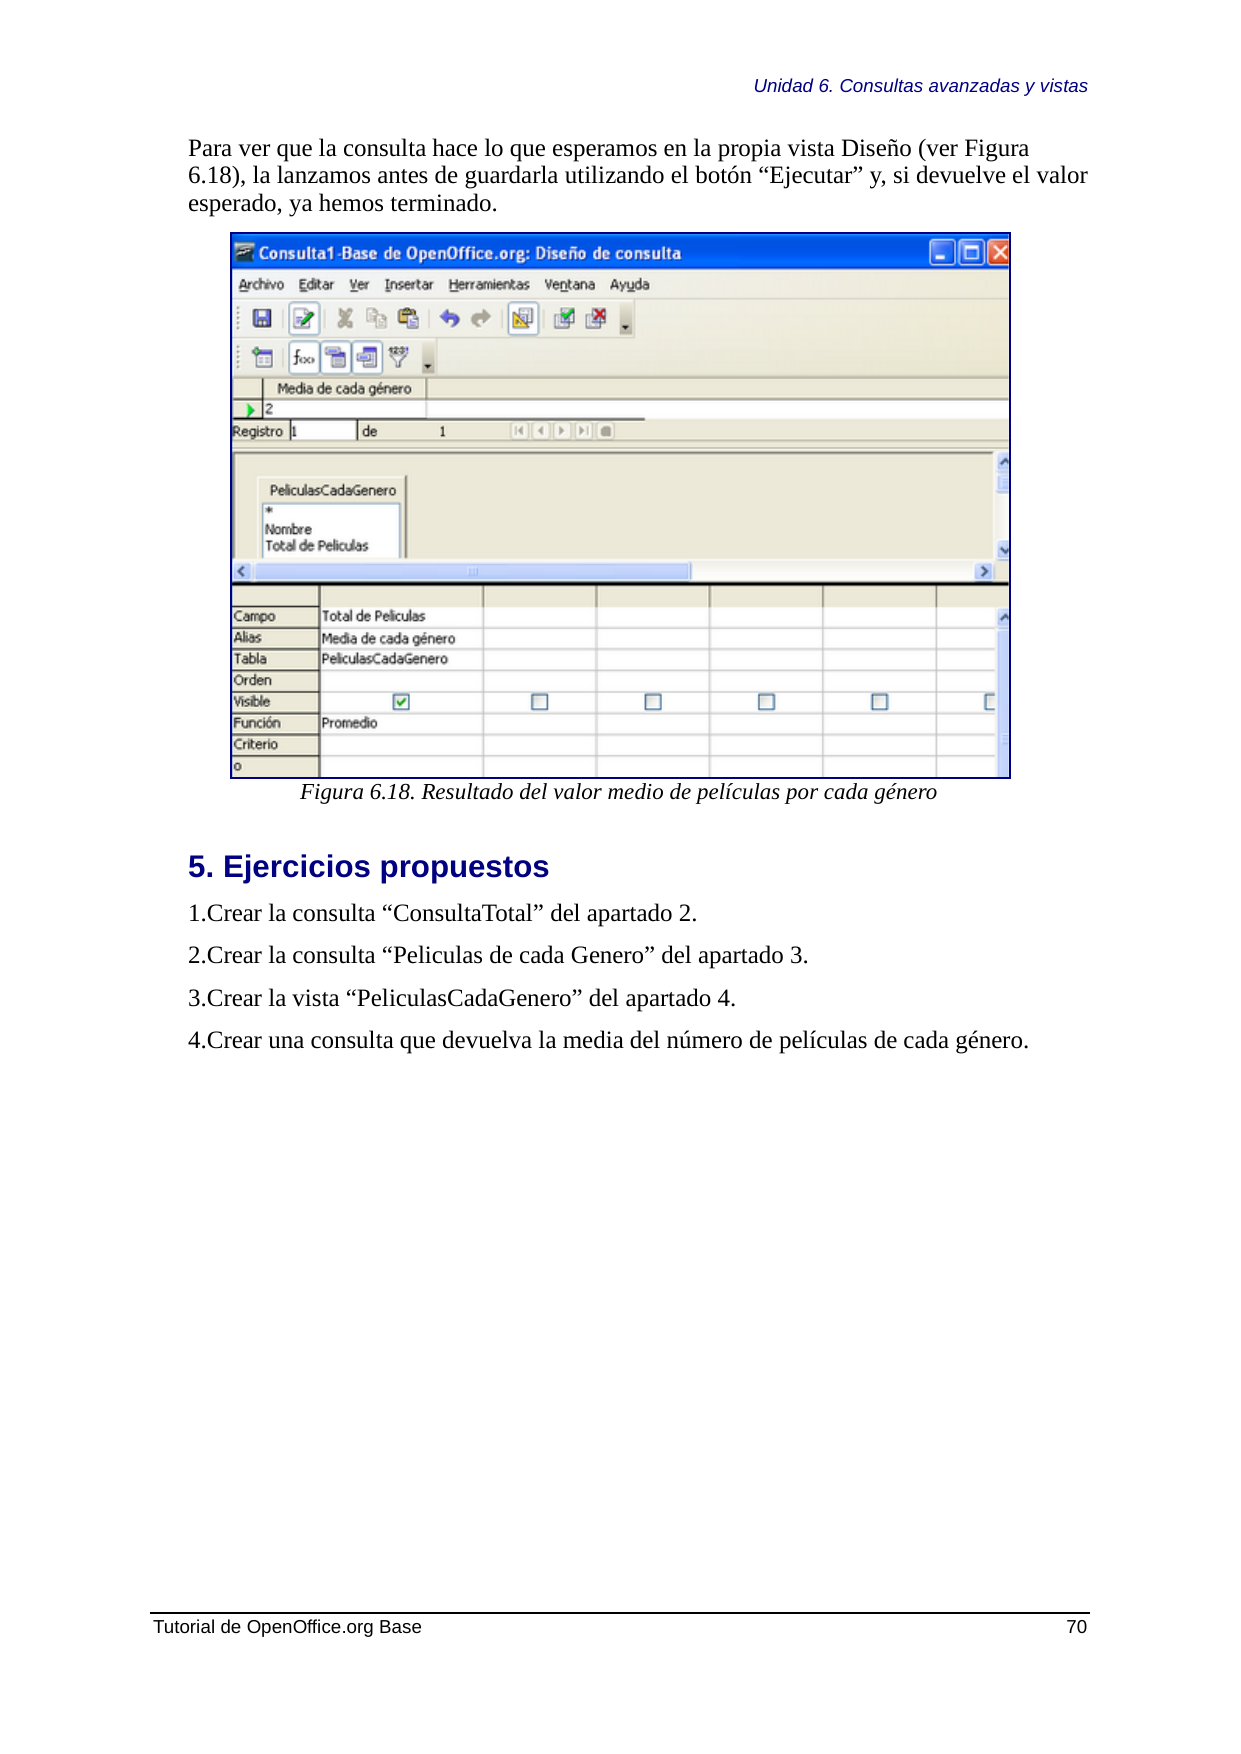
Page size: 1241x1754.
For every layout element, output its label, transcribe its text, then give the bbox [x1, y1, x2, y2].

text Para ver que la consulta hace lo que esperamos en la propia vista Diseño (ver Figura 6.18), la lanzamos antes de guardarla utilizando el botón “Ejecutar” y, si devuelve el valor esperado, ya hemos terminado. [188, 134, 1090, 217]
text Figura 6.18. Resultado del valor medio de películas por cada género [150, 777, 1090, 804]
text 2.Crear la consulta “Peliculas de cada Genero” del apartado 3. [188, 941, 1090, 969]
text 3.Crear la vista “PeliculasCadaGenero” del apartado 4. [188, 984, 1090, 1011]
picture [232, 234, 1009, 777]
text 4.Crear una consulta que devuelva la media del número de películas de cada género. [188, 1026, 1090, 1054]
text 1.Crear la consulta “ConsultaTotal” del apartado 2. [188, 899, 1090, 926]
subtitle Ejercicios propuestos [188, 849, 1090, 884]
